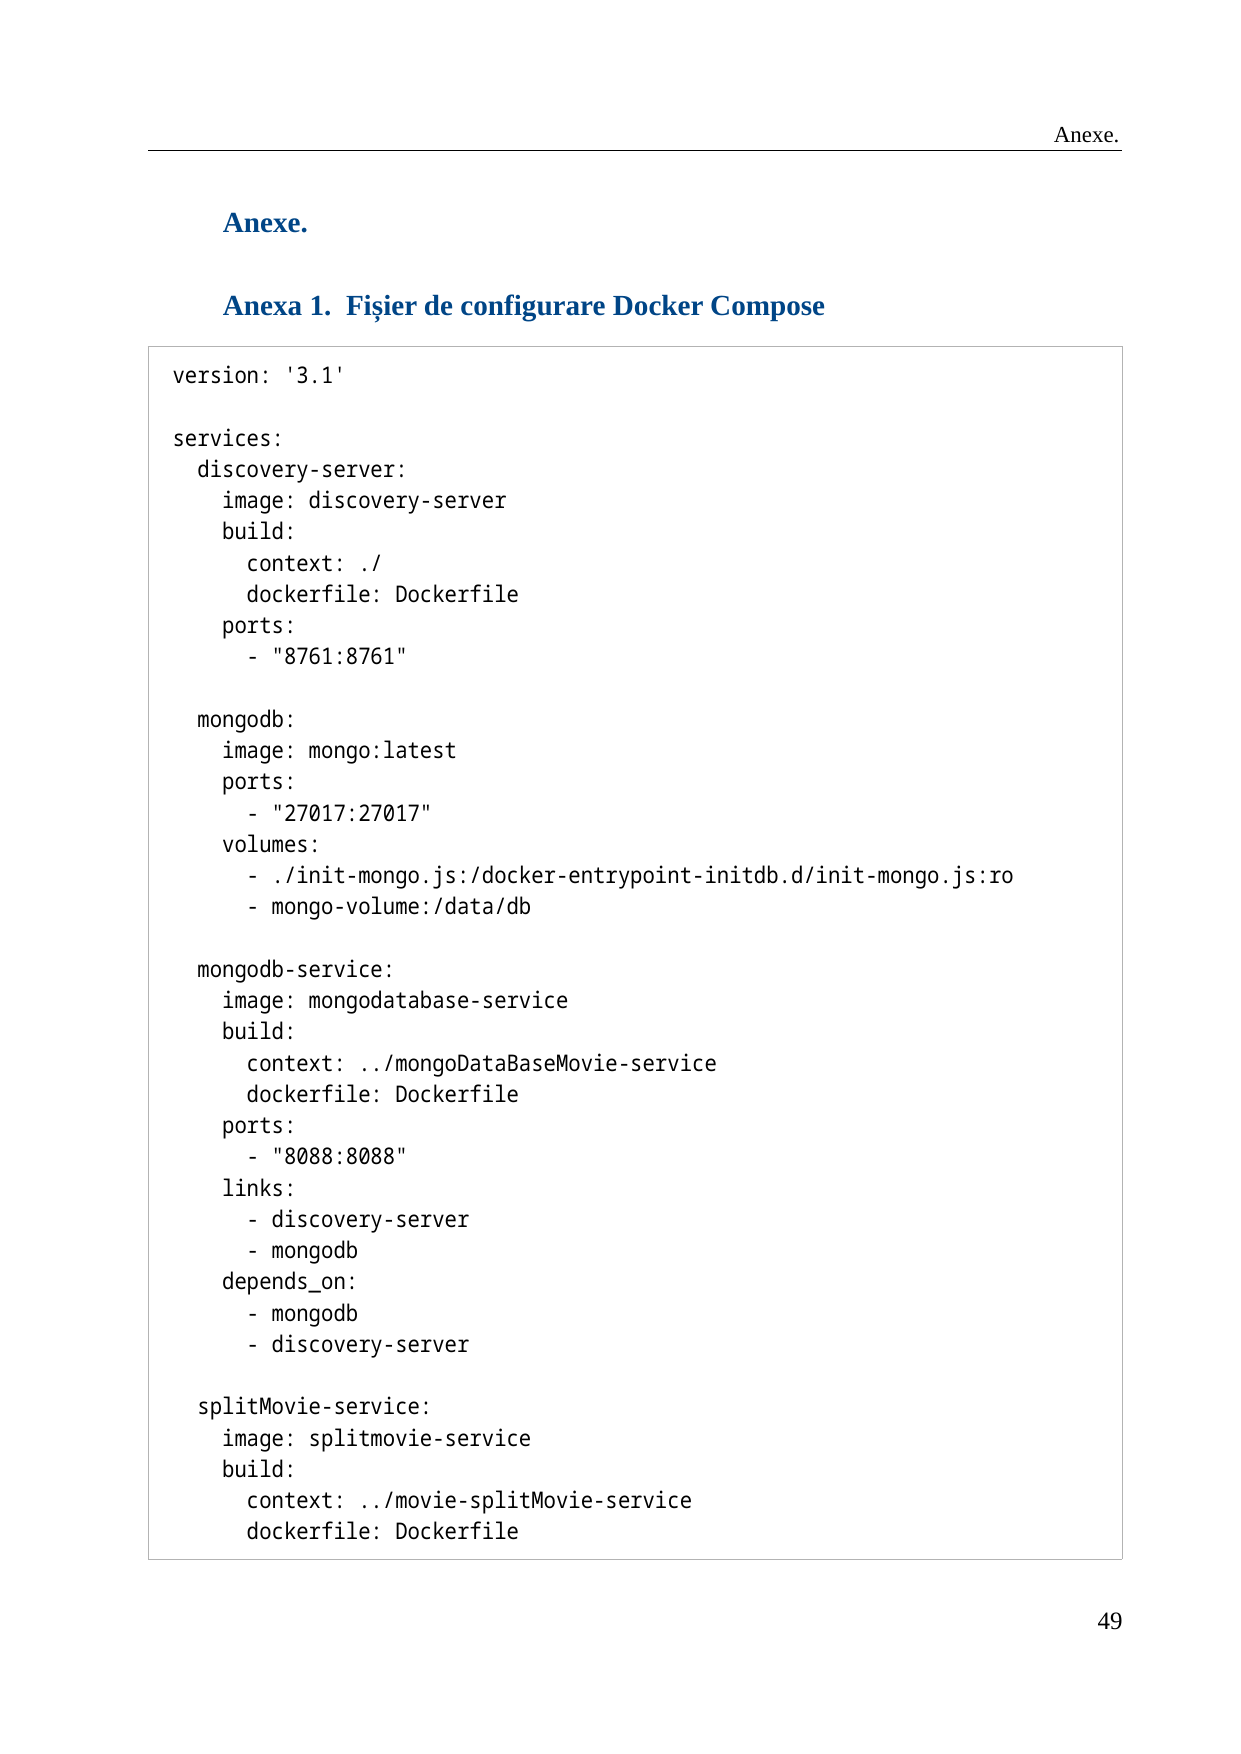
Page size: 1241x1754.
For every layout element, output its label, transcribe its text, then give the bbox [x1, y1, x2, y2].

text mongodb-service: [149, 940, 1122, 971]
text image: splitmovie-service [149, 1409, 1122, 1440]
text context: ./ [149, 534, 1122, 565]
text - mongodb [149, 1284, 1122, 1315]
text - "8761:8761" [149, 628, 1122, 671]
text image: discovery-server [149, 471, 1122, 503]
text build: [149, 1003, 1122, 1034]
text context: ../mongoDataBaseMovie-service [149, 1034, 1122, 1065]
text - "8088:8088" [149, 1128, 1122, 1159]
text ports: [149, 753, 1122, 784]
text services: [149, 409, 1122, 440]
text ports: [149, 1096, 1122, 1128]
text dockerfile: Dockerfile [149, 565, 1122, 596]
text splitMovie-service: [149, 1378, 1122, 1409]
text image: mongodatabase-service [149, 971, 1122, 1003]
subtitle Anexe. [148, 205, 1122, 238]
text mongodb: [149, 690, 1122, 721]
text links: [149, 1159, 1122, 1190]
text ports: [149, 596, 1122, 628]
text - "27017:27017" [149, 784, 1122, 815]
text - ./init-mongo.js:/docker-entrypoint-initdb.d/init-mongo.js:ro [149, 846, 1122, 878]
text version: '3.1' [149, 347, 1122, 390]
text context: ../movie-splitMovie-service [149, 1471, 1122, 1503]
text discovery-server: [149, 440, 1122, 471]
text dockerfile: Dockerfile [149, 1503, 1122, 1559]
text build: [149, 503, 1122, 534]
text depends_on: [149, 1253, 1122, 1284]
subtitle Fișier de configurare Docker Compose [223, 288, 1122, 322]
text volumes: [149, 815, 1122, 846]
text - mongo-volume:/data/db [149, 878, 1122, 921]
text - discovery-server [149, 1190, 1122, 1221]
text - discovery-server [149, 1315, 1122, 1359]
text image: mongo:latest [149, 721, 1122, 753]
text dockerfile: Dockerfile [149, 1065, 1122, 1096]
text - mongodb [149, 1221, 1122, 1253]
text build: [149, 1440, 1122, 1471]
